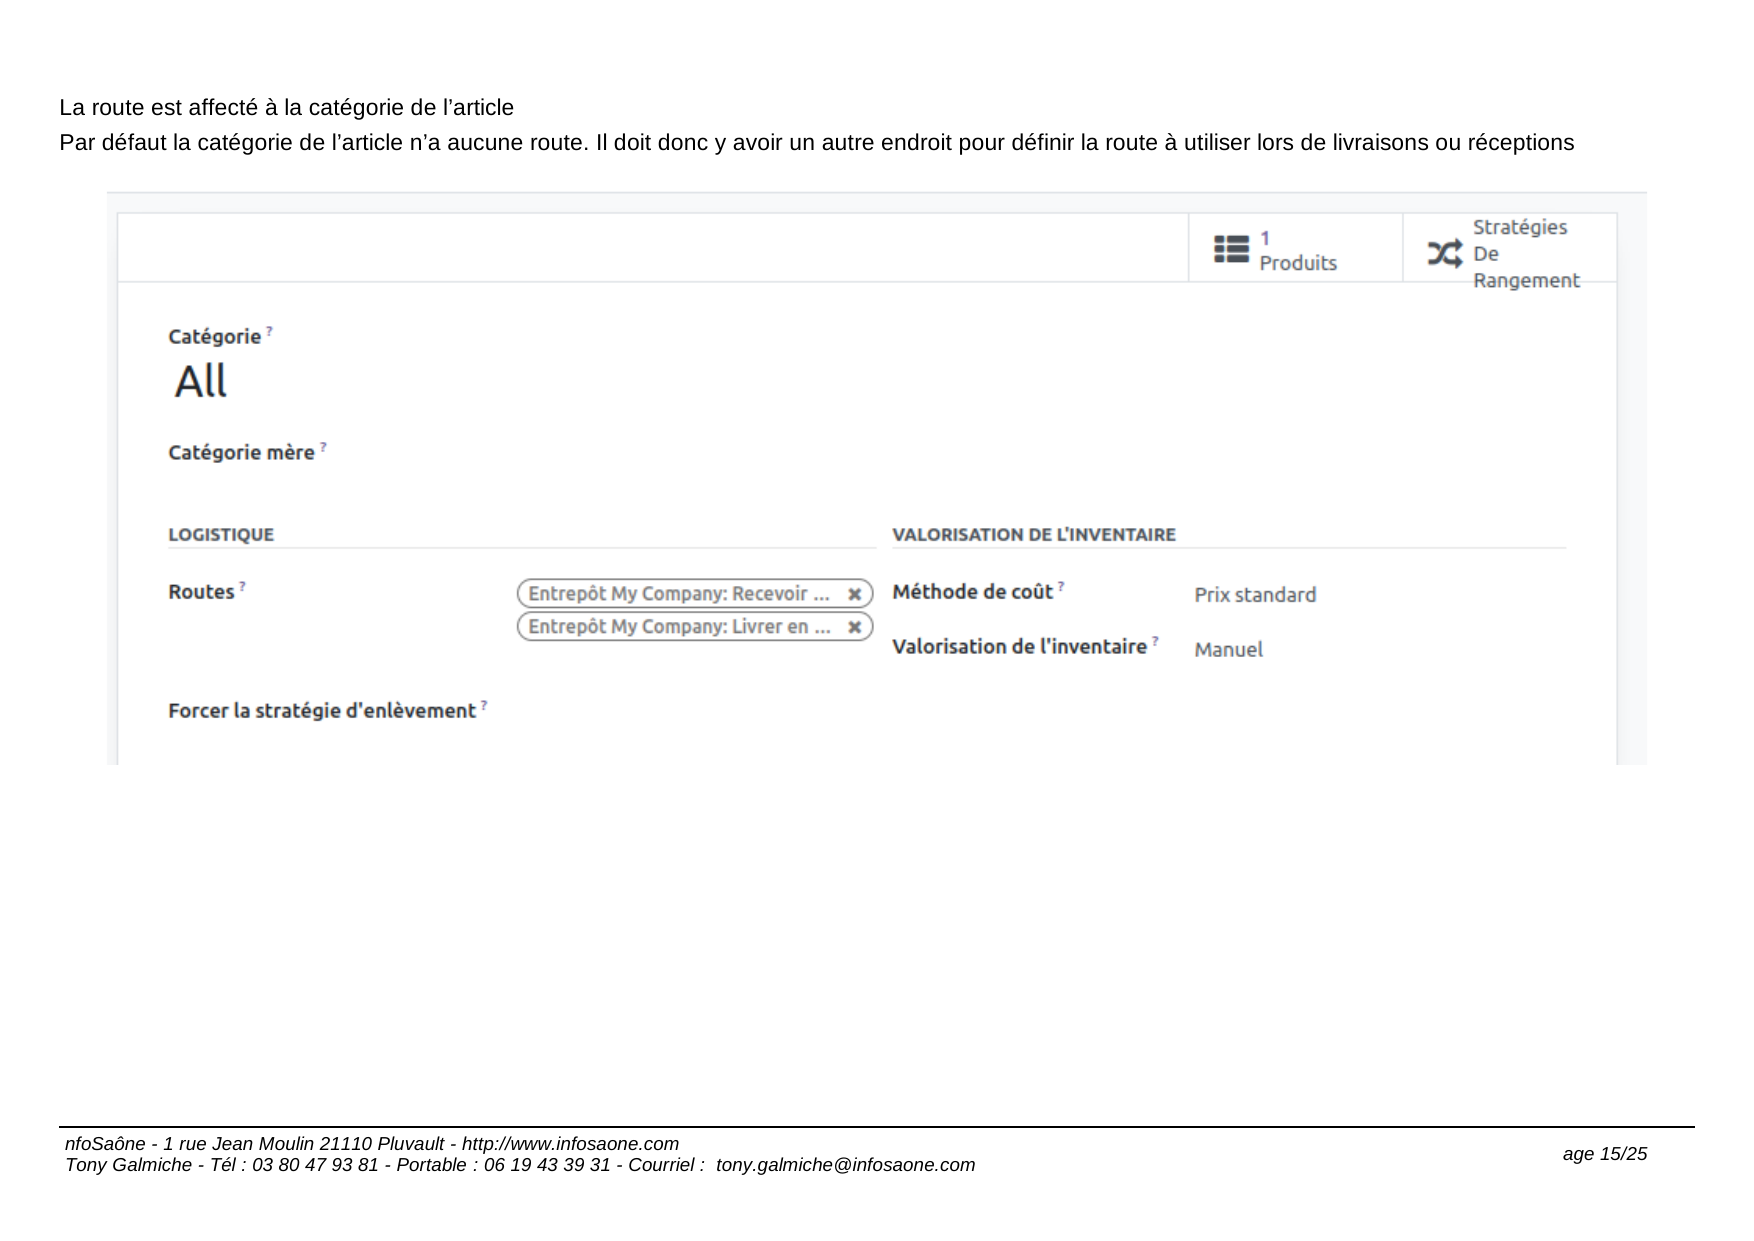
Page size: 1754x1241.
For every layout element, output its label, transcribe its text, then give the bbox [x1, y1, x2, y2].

picture [106, 189, 1648, 765]
text Par défaut la catégorie de l’article n’a aucune route. Il doit donc y avoir un autre endroit pour définir la route à utiliser lors de livraisons ou réceptions [59, 129, 1695, 155]
text La route est affecté à la catégorie de l’article [59, 94, 1695, 120]
